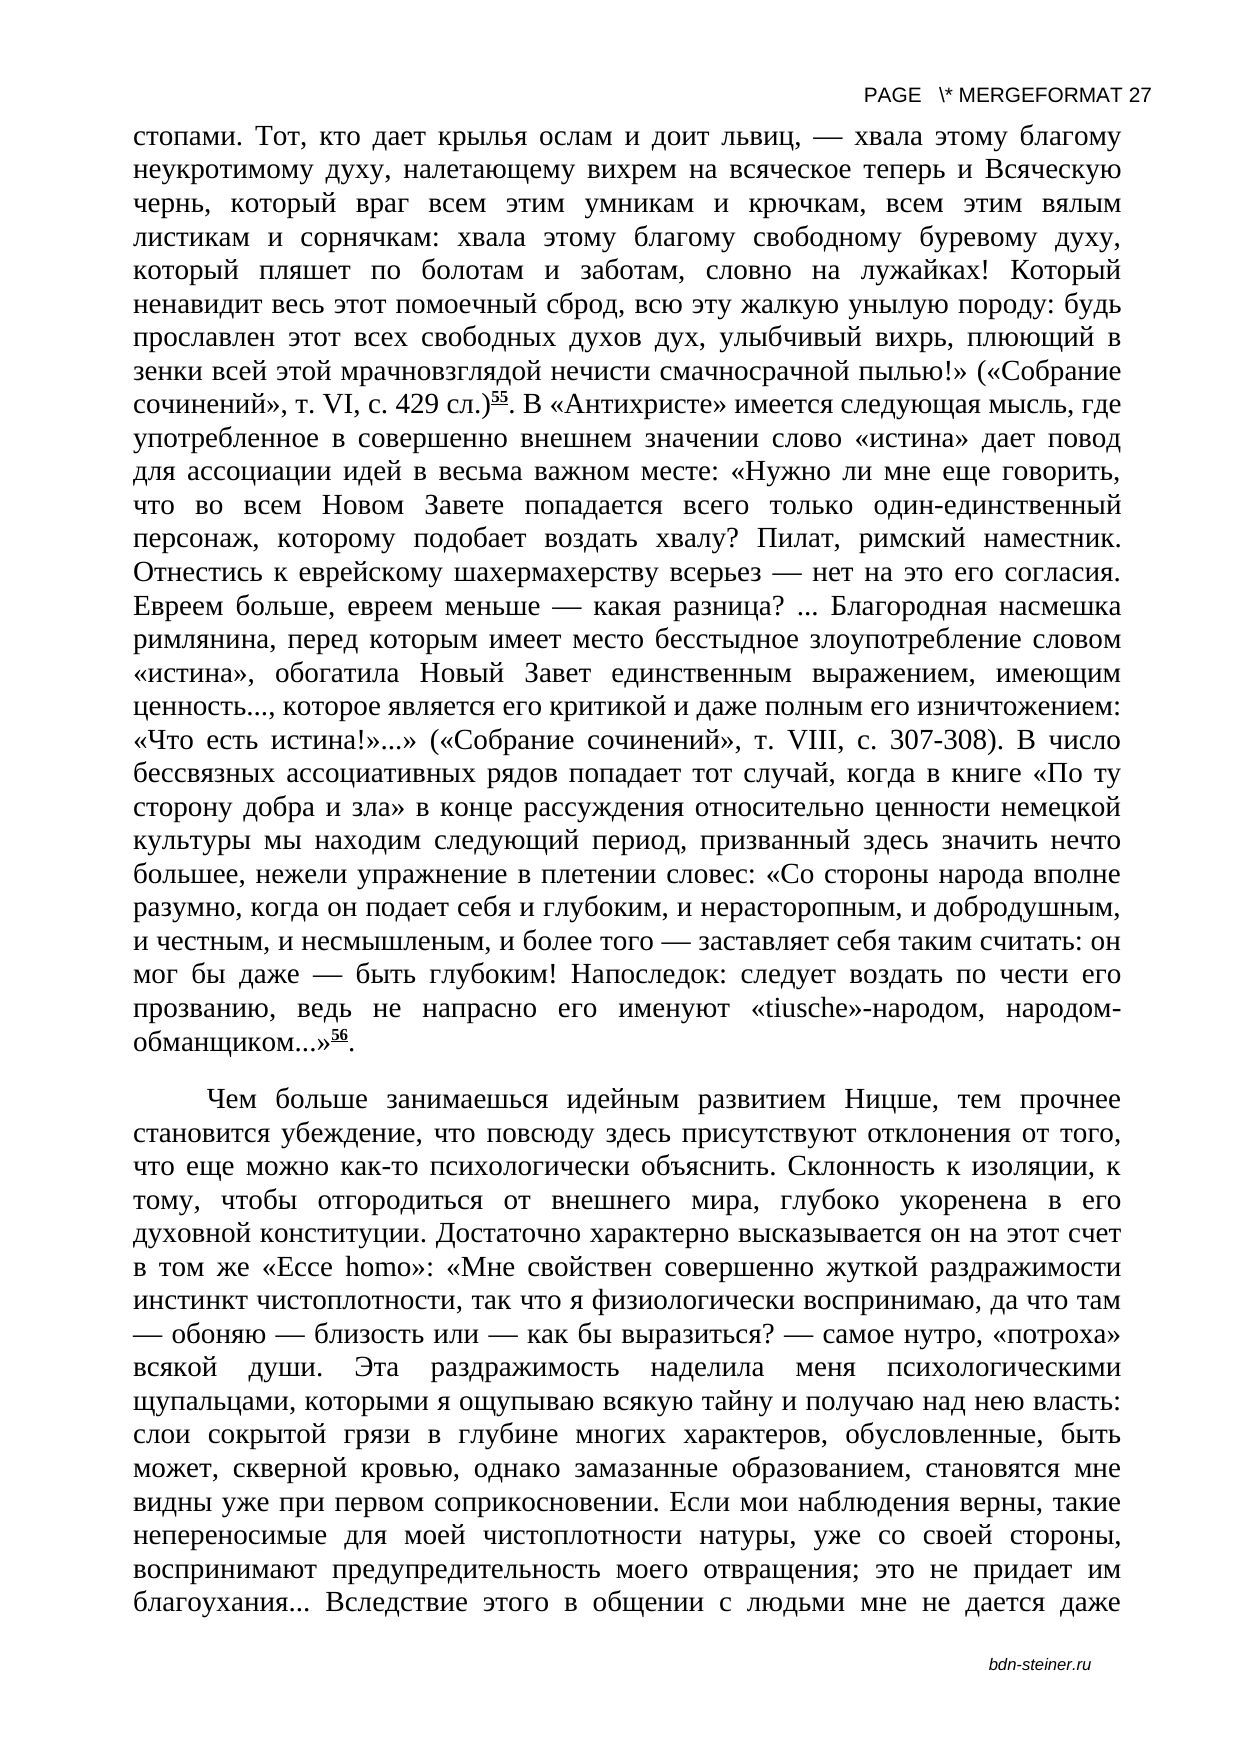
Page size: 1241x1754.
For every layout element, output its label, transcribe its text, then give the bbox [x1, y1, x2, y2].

text стопами. Тот, кто дает крылья ослам и доит львиц, — хвала этому благому неукротимому духу, налетающему вихрем на всяческое теперь и Всяческую чернь, который враг всем этим умникам и крючкам, всем этим вялым листикам и сорнячкам: хвала этому благому свободному буревому духу, который пляшет по болотам и заботам, словно на лужайках! Который ненавидит весь этот помоечный сброд, всю эту жалкую унылую породу: будь прославлен этот всех свободных духов дух, улыбчивый вихрь, плюющий в зенки всей этой мрачновзглядой нечисти смачносрачной пылью!» («Собрание сочинений», т. VI, с. 429 сл.)55. В «Антихристе» имеется следующая мысль, где употребленное в совершенно внешнем значении слово «истина» дает повод для ассоциации идей в весьма важном месте: «Нужно ли мне еще говорить, что во всем Новом Завете попадается всего только один-единственный персонаж, которому подобает воздать хвалу? Пилат, римский наместник. Отнестись к еврейскому шахермахерству всерьез — нет на это его согласия. Евреем больше, евреем меньше — какая разница? ... Благородная насмешка римлянина, перед которым имеет место бесстыдное злоупотребление словом «истина», обогатила Новый Завет единственным выражением, имеющим ценность..., которое является его критикой и даже полным его изничтожением: «Что есть истина!»...» («Собрание сочинений», т. VIII, с. 307-308). В число бессвязных ассоциативных рядов попадает тот случай, когда в книге «По ту сторону добра и зла» в конце рассуждения относительно ценности немецкой культуры мы находим следующий период, призванный здесь значить нечто большее, нежели упражнение в плетении словес: «Со стороны народа вполне разумно, когда он подает себя и глубоким, и нерасторопным, и добродушным, и честным, и несмышленым, и более того — заставляет себя таким считать: он мог бы даже — быть глубоким! Напоследок: следует воздать по чести его прозванию, ведь не напрасно его именуют «tiusche»-народом, народом-обманщиком...»56. [133, 118, 1122, 1057]
text Чем больше занимаешься идейным развитием Ницше, тем прочнее становится убеждение, что повсюду здесь присутствуют отклонения от того, что еще можно как-то психологически объяснить. Склонность к изоляции, к тому, чтобы отгородиться от внешнего мира, глубоко укоренена в его духовной конституции. Достаточно характерно высказывается он на этот счет в том же «Ессе homo»: «Мне свойствен совершенно жуткой раздражимости инстинкт чистоплотности, так что я физиологически воспринимаю, да что там — обоняю — близость или — как бы выразиться? — самое нутро, «потроха» всякой души. Эта раздражимость наделила меня психологическими щупальцами, которыми я ощупываю всякую тайну и получаю над нею власть: слои сокрытой грязи в глубине многих характеров, обусловленные, быть может, скверной кровью, однако замазанные образованием, становятся мне видны уже при первом соприкосновении. Если мои наблюдения верны, такие непереносимые для моей чистоплотности натуры, уже со своей стороны, воспринимают предупредительность моего отвращения; это не придает им благоухания... Вследствие этого в общении с людьми мне не дается даже [133, 1081, 1122, 1618]
